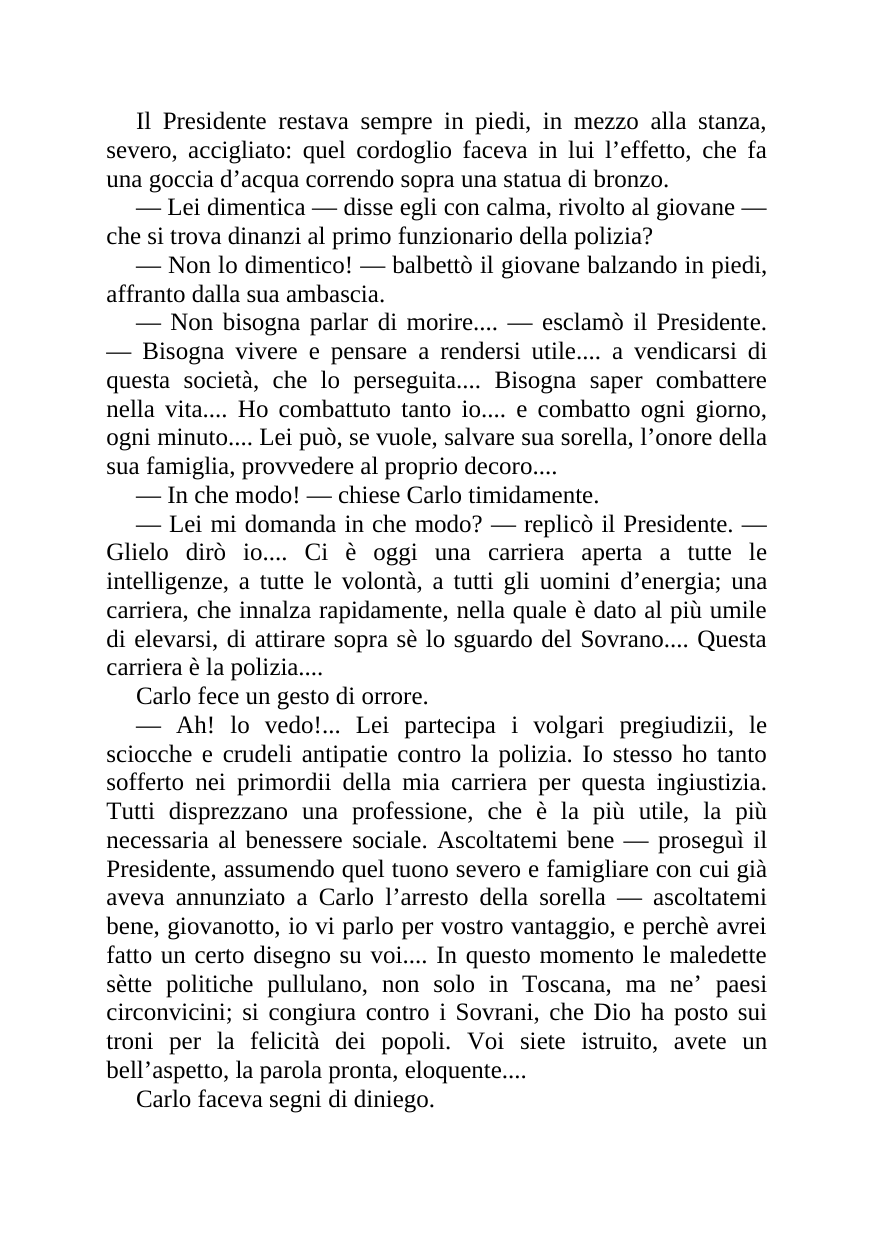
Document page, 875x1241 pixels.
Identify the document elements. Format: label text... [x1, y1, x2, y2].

text — Non lo dimentico! — balbettò il giovane balzando in piedi, affranto dalla sua ambascia. [106, 250, 768, 307]
text — Lei dimentica — disse egli con calma, rivolto al giovane — che si trova dinanzi al primo funzionario della polizia? [106, 192, 768, 250]
text Il Presidente restava sempre in piedi, in mezzo alla stanza, severo, accigliato: quel cordoglio faceva in lui l’effetto, che fa una goccia d’acqua correndo sopra una statua di bronzo. [106, 106, 768, 192]
text — In che modo! — chiese Carlo timidamente. [106, 480, 768, 509]
text — Lei mi domanda in che modo? — replicò il Presidente. — Glielo dirò io.... Ci è oggi una carriera aperta a tutte le intelligenze, a tutte le volontà, a tutti gli uomini d’energia; una carriera, che innalza rapidamente, nella quale è dato al più umile di elevarsi, di attirare sopra sè lo sguardo del Sovrano.... Questa carriera è la polizia.... [106, 509, 768, 681]
text Carlo fece un gesto di orrore. [106, 681, 768, 710]
text — Ah! lo vedo!... Lei partecipa i volgari pregiudizii, le sciocche e crudeli antipatie contro la polizia. Io stesso ho tanto sofferto nei primordii della mia carriera per questa ingiustizia. Tutti disprezzano una professione, che è la più utile, la più necessaria al benessere sociale. Ascoltatemi bene — proseguì il Presidente, assumendo quel tuono severo e famigliare con cui già aveva annunziato a Carlo l’arresto della sorella — ascoltatemi bene, giovanotto, io vi parlo per vostro vantaggio, e perchè avrei fatto un certo disegno su voi.... In questo momento le maledette sètte politiche pullulano, non solo in Toscana, ma ne’ paesi circonvicini; si congiura contro i Sovrani, che Dio ha posto sui troni per la felicità dei popoli. Voi siete istruito, avete un bell’aspetto, la parola pronta, eloquente.... [106, 710, 768, 1084]
text Carlo faceva segni di diniego. [106, 1084, 768, 1112]
text — Non bisogna parlar di morire.... — esclamò il Presidente. — Bisogna vivere e pensare a rendersi utile.... a vendicarsi di questa società, che lo perseguita.... Bisogna saper combattere nella vita.... Ho combattuto tanto io.... e combatto ogni giorno, ogni minuto.... Lei può, se vuole, salvare sua sorella, l’onore della sua famiglia, provvedere al proprio decoro.... [106, 307, 768, 480]
